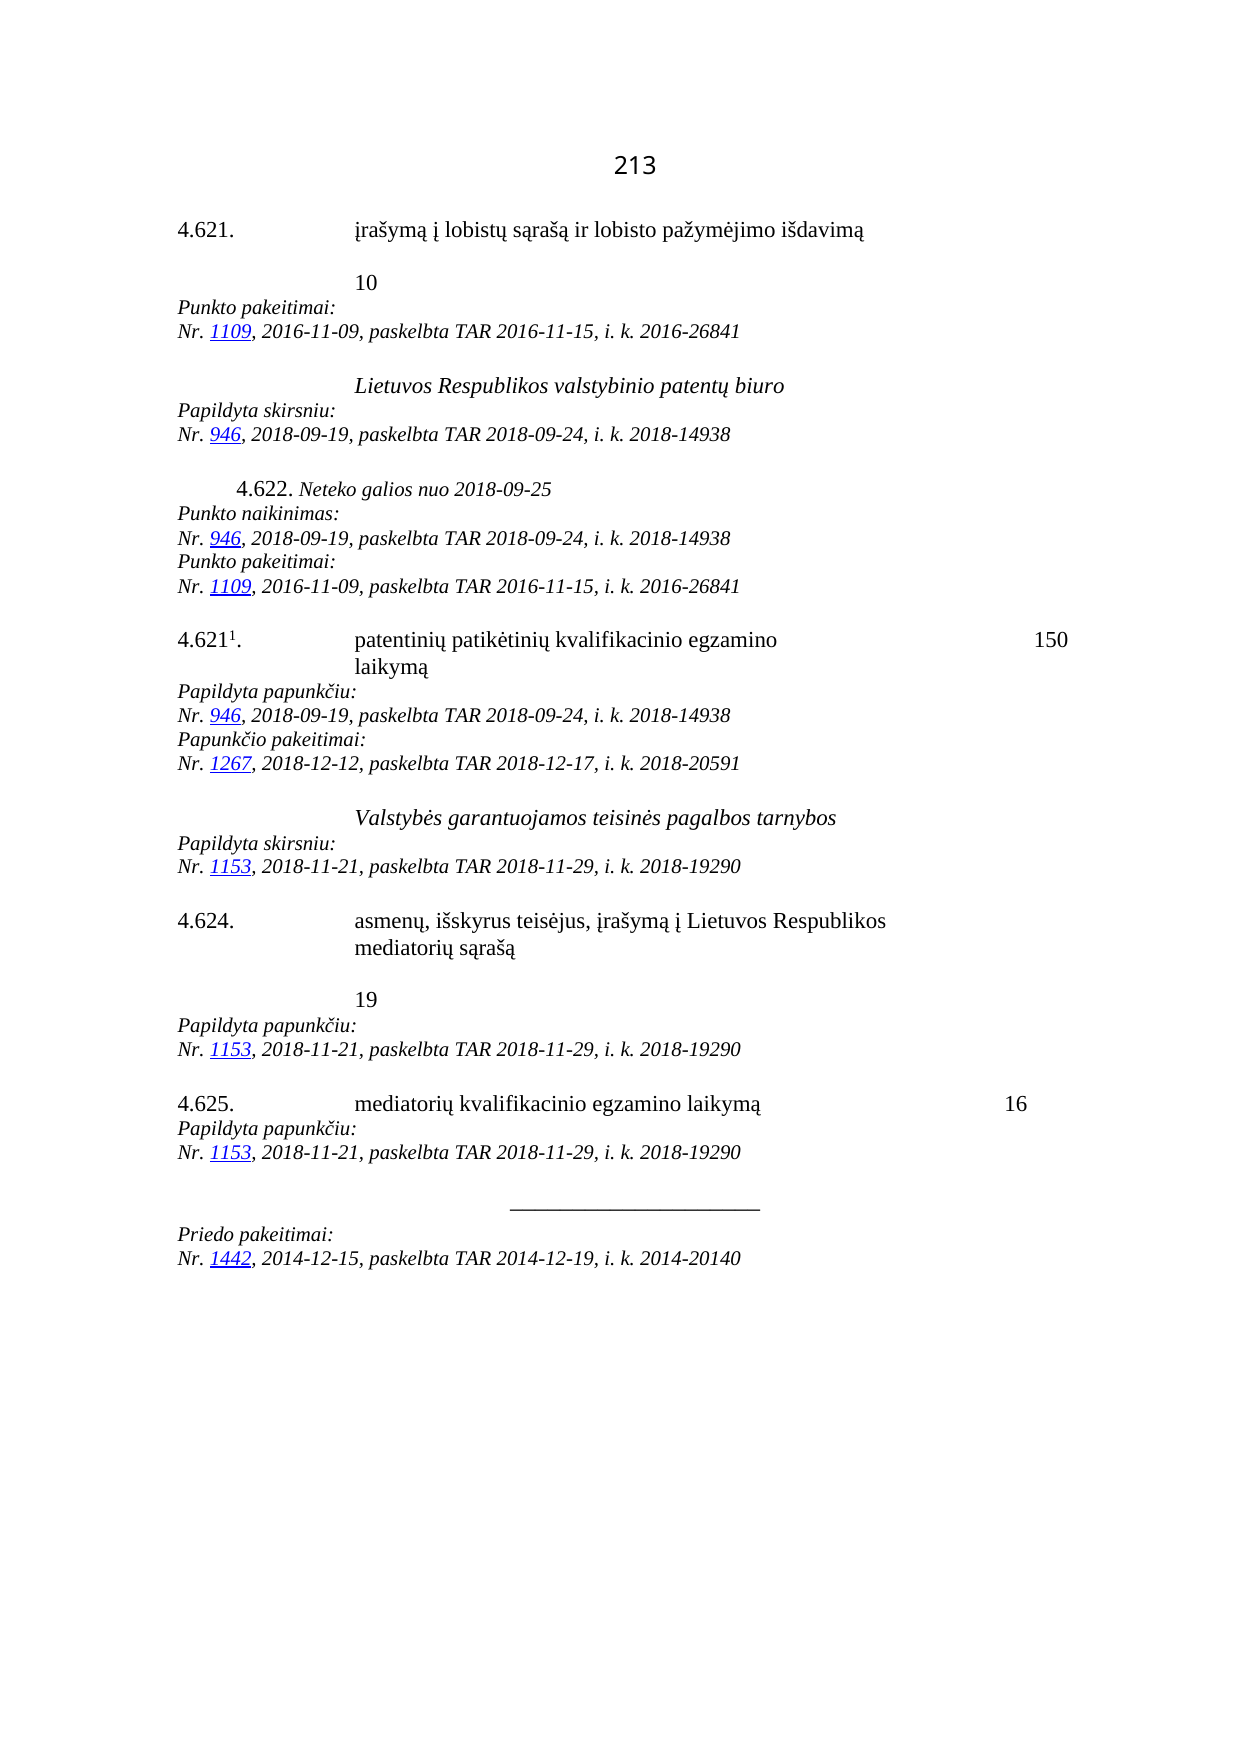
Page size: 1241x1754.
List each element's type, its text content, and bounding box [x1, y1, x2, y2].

text Nr. 946, 2018-09-19, paskelbta TAR 2018-09-24, i. k. 2018-14938 [177, 422, 1093, 446]
text Papildyta papunkčiu: [177, 1116, 1093, 1140]
text Punkto naikinimas: [177, 501, 1093, 525]
text –––––––––––––––––––– [177, 1193, 1093, 1222]
text Punkto pakeitimai: [177, 295, 1093, 319]
text Nr. 1267, 2018-12-12, paskelbta TAR 2018-12-17, i. k. 2018-20591 [177, 751, 1093, 775]
text Nr. 1109, 2016-11-09, paskelbta TAR 2016-11-15, i. k. 2016-26841 [177, 319, 1093, 343]
text 4.625. mediatorių kvalifikacinio egzamino laikymą 16 [177, 1089, 1093, 1116]
text Nr. 1109, 2016-11-09, paskelbta TAR 2016-11-15, i. k. 2016-26841 [177, 573, 1093, 598]
text Lietuvos Respublikos valstybinio patentų biuro [354, 372, 1093, 398]
text 4.624. asmenų, išskyrus teisėjus, įrašymą į Lietuvos Respublikos mediatorių sąrašą 19 [177, 907, 916, 1013]
text Nr. 946, 2018-09-19, paskelbta TAR 2018-09-24, i. k. 2018-14938 [177, 525, 1093, 549]
text Papunkčio pakeitimai: [177, 727, 1093, 751]
text Papildyta papunkčiu: [177, 679, 1093, 703]
text 4.621. įrašymą į lobistų sąrašą ir lobisto pažymėjimo išdavimą 10 [177, 216, 892, 295]
text Nr. 1442, 2014-12-15, paskelbta TAR 2014-12-19, i. k. 2014-20140 [177, 1246, 1093, 1270]
text 4.6211. patentinių patikėtinių kvalifikacinio egzamino 150 [177, 626, 1093, 653]
text Papildyta skirsniu: [177, 398, 1093, 422]
text Nr. 1153, 2018-11-21, paskelbta TAR 2018-11-29, i. k. 2018-19290 [177, 1140, 1093, 1164]
text Valstybės garantuojamos teisinės pagalbos tarnybos [354, 804, 1093, 830]
text 4.622. Neteko galios nuo 2018-09-25 [177, 475, 1093, 501]
text Nr. 946, 2018-09-19, paskelbta TAR 2018-09-24, i. k. 2018-14938 [177, 703, 1093, 727]
text Papildyta papunkčiu: [177, 1013, 1093, 1037]
text Priedo pakeitimai: [177, 1222, 1093, 1246]
text laikymą [177, 653, 857, 679]
text Papildyta skirsniu: [177, 830, 1093, 854]
text Nr. 1153, 2018-11-21, paskelbta TAR 2018-11-29, i. k. 2018-19290 [177, 1037, 1093, 1061]
text Punkto pakeitimai: [177, 549, 1093, 573]
text Nr. 1153, 2018-11-21, paskelbta TAR 2018-11-29, i. k. 2018-19290 [177, 854, 1093, 878]
